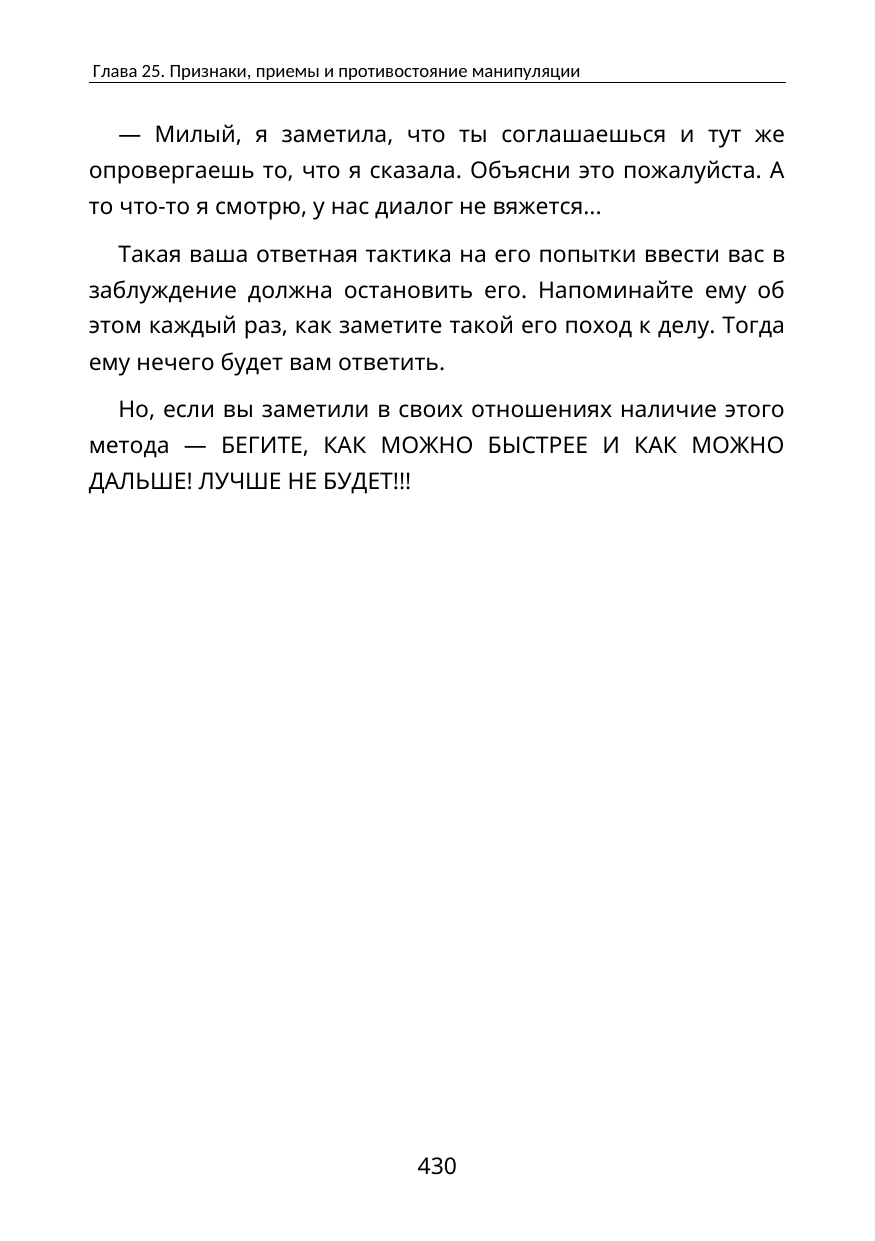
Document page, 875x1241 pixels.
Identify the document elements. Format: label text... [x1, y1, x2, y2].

text Но, если вы заметили в своих отношениях наличие этого метода — БЕГИТЕ, КАК МОЖНО БЫСТРЕЕ И КАК МОЖНО ДАЛЬШЕ! ЛУЧШЕ НЕ БУДЕТ!!! [88, 393, 786, 496]
text Такая ваша ответная тактика на его попытки ввести вас в заблуждение должна остановить его. Напоминайте ему об этом каждый раз, как заметите такой его поход к делу. Тогда ему нечего будет вам ответить. [88, 238, 786, 377]
text — Милый, я заметила, что ты соглашаешься и тут же опровергаешь то, что я сказала. Объясни это пожалуйста. А то что-то я смотрю, у нас диалог не вяжется... [88, 118, 786, 221]
